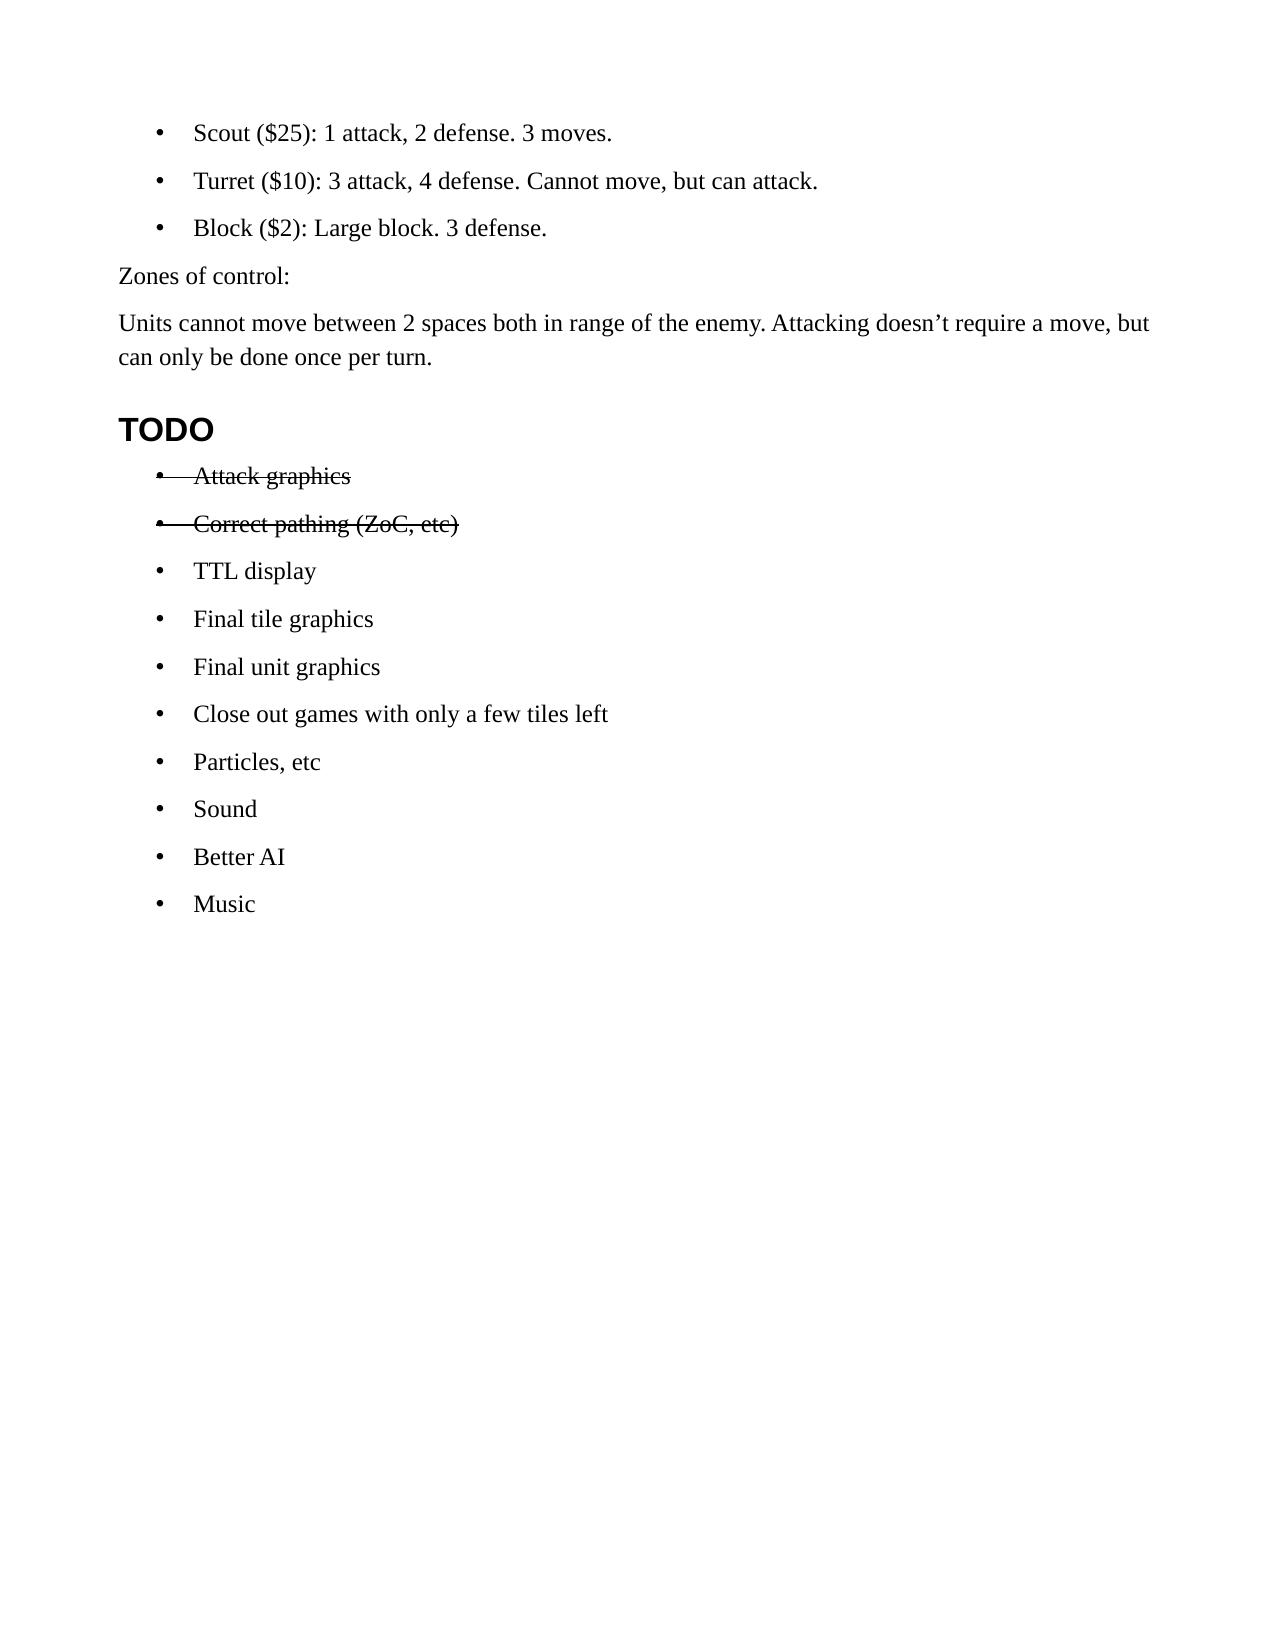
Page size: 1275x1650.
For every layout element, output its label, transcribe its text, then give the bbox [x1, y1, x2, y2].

list TTL display [156, 556, 1157, 585]
list Block ($2): Large block. 3 defense. [156, 213, 1157, 242]
list Attack graphics [156, 461, 1157, 490]
list Scout ($25): 1 attack, 2 defense. 3 moves. [156, 118, 1157, 147]
list Final unit graphics [156, 652, 1157, 680]
list Close out games with only a few tiles left [156, 699, 1157, 728]
list Final tile graphics [156, 604, 1157, 633]
list Correct pathing (ZoC, etc) [156, 509, 1157, 537]
list Better AI [156, 842, 1157, 871]
list Sound [156, 794, 1157, 823]
list Music [156, 889, 1157, 918]
list Turret ($10): 3 attack, 4 defense. Cannot move, but can attack. [156, 166, 1157, 194]
text Units cannot move between 2 spaces both in range of the enemy. Attacking doesn’t require a move, but can only be done once per turn. [118, 308, 1157, 370]
text Zones of control: [118, 261, 1157, 290]
list Particles, etc [156, 747, 1157, 776]
subtitle TODO [118, 410, 1157, 449]
